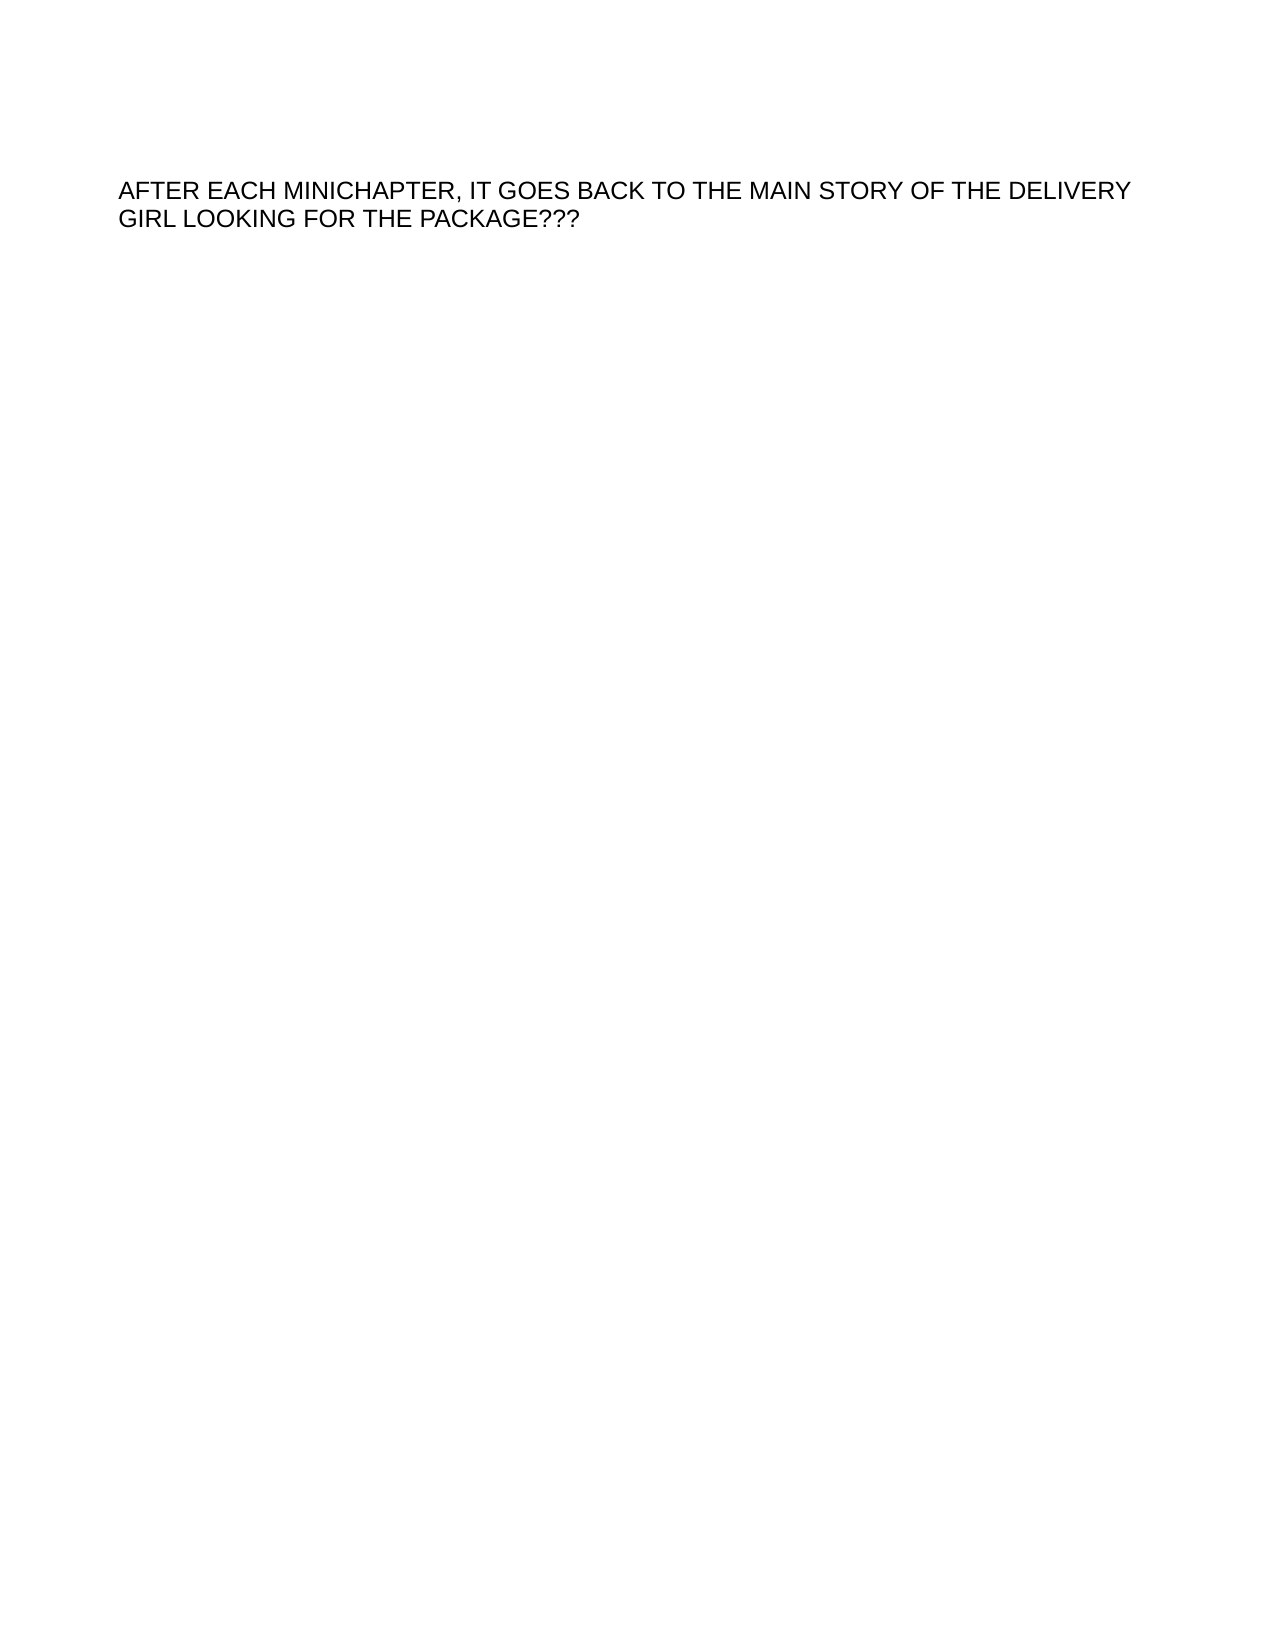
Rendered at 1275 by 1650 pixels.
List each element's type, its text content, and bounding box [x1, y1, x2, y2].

text AFTER EACH MINICHAPTER, IT GOES BACK TO THE MAIN STORY OF THE DELIVERY GIRL LOOKING FOR THE PACKAGE??? [118, 176, 1157, 233]
